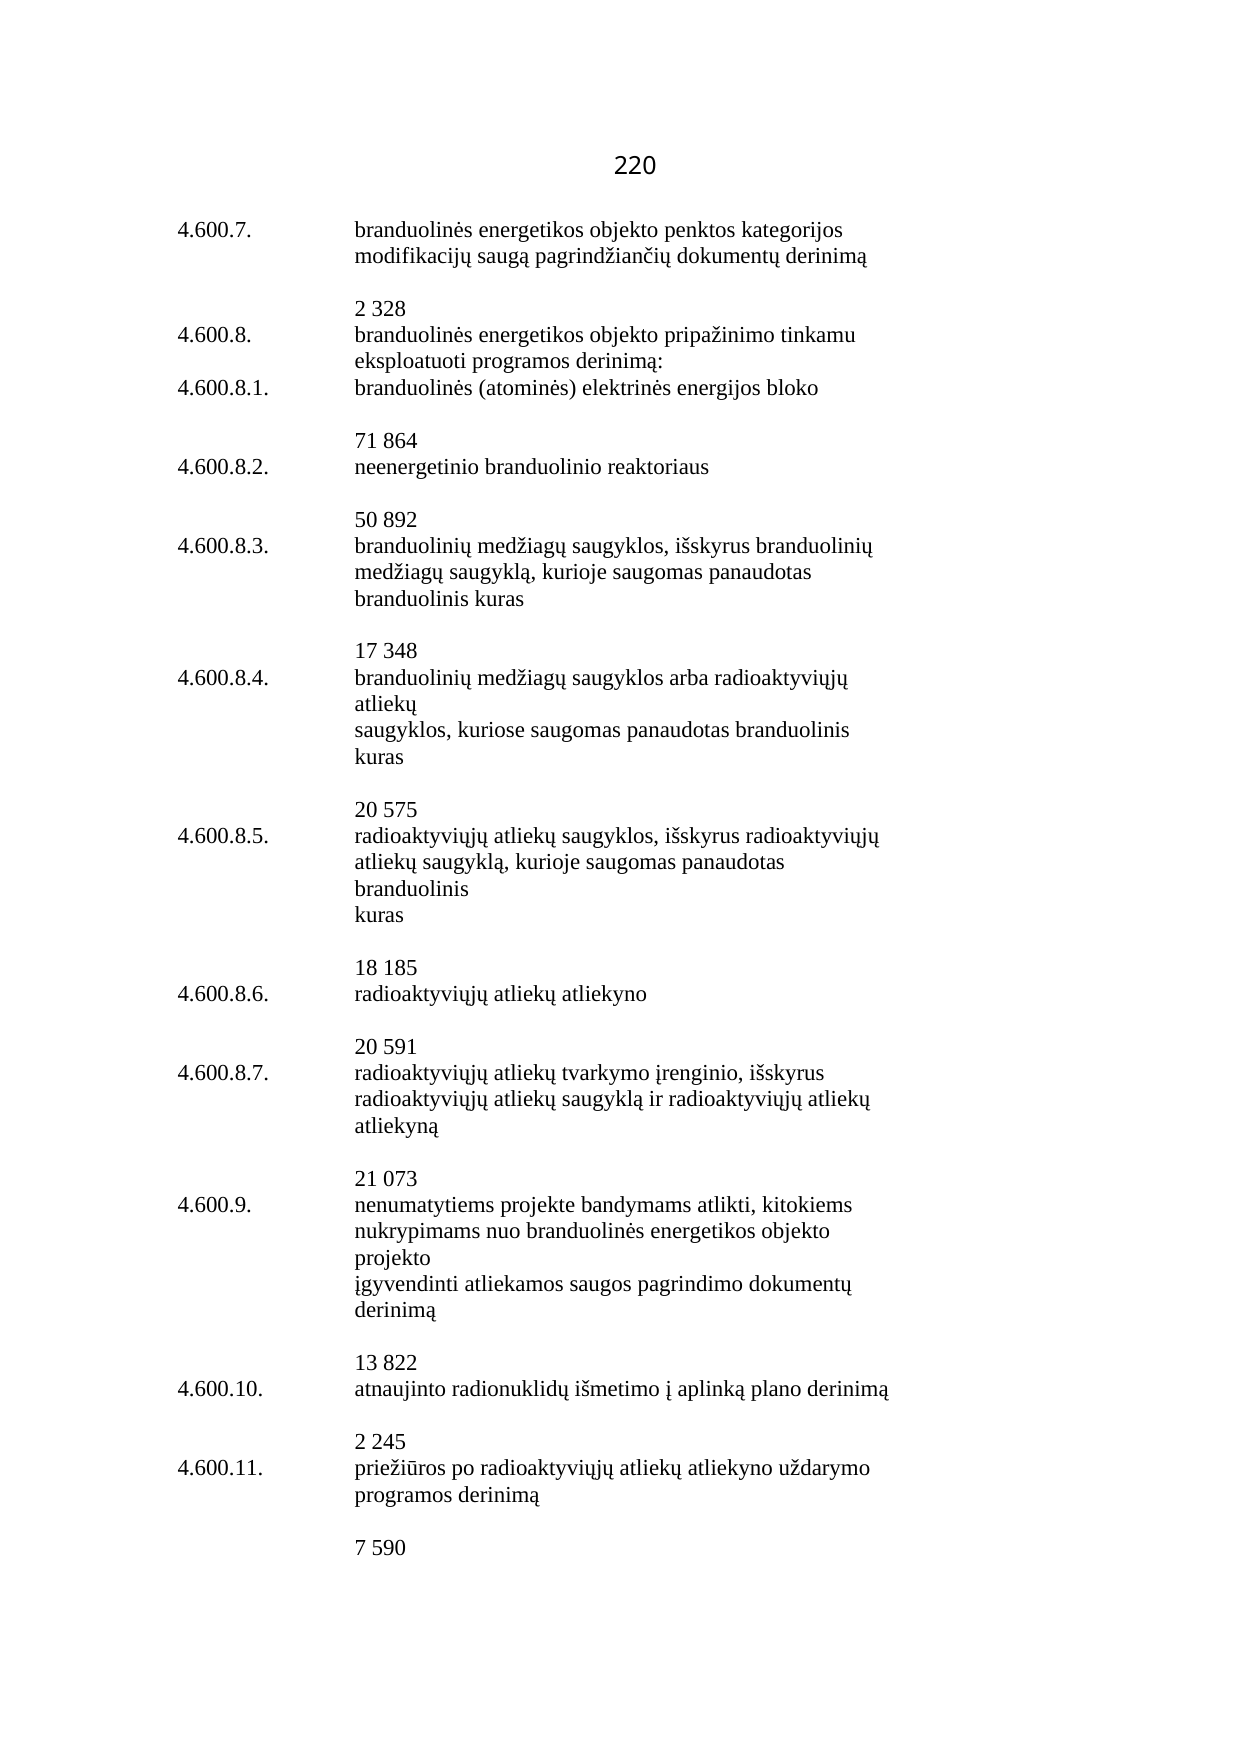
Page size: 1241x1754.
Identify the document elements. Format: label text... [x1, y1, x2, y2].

text nukrypimams nuo branduolinės energetikos objekto projekto [354, 1217, 892, 1270]
text 4.600.9. nenumatytiems projekte bandymams atlikti, kitokiems [177, 1191, 892, 1217]
text kuras 18 185 [354, 901, 892, 980]
text derinimą 13 822 [354, 1296, 892, 1375]
text programos derinimą 7 590 [354, 1481, 892, 1560]
text 4.600.8.5. radioaktyviųjų atliekų saugyklos, išskyrus radioaktyviųjų [177, 822, 892, 848]
text 4.600.11. priežiūros po radioaktyviųjų atliekų atliekyno uždarymo [177, 1454, 892, 1481]
text 4.600.8.2. neenergetinio branduolinio reaktoriaus 50 892 [177, 453, 892, 532]
text saugyklos, kuriose saugomas panaudotas branduolinis kuras 20 575 [354, 717, 892, 822]
text 4.600.7. branduolinės energetikos objekto penktos kategorijos [177, 216, 892, 242]
text atliekyną 21 073 [354, 1112, 892, 1191]
text radioaktyviųjų atliekų saugyklą ir radioaktyviųjų atliekų [354, 1086, 892, 1112]
text modifikacijų saugą pagrindžiančių dokumentų derinimą 2 328 [354, 242, 892, 321]
text branduolinis kuras 17 348 [354, 585, 892, 664]
text įgyvendinti atliekamos saugos pagrindimo dokumentų [354, 1270, 892, 1296]
text 4.600.8.7. radioaktyviųjų atliekų tvarkymo įrenginio, išskyrus [177, 1059, 892, 1086]
text 4.600.8.4. branduolinių medžiagų saugyklos arba radioaktyviųjų atliekų [177, 664, 892, 717]
text medžiagų saugyklą, kurioje saugomas panaudotas [354, 558, 892, 585]
text 4.600.10. atnaujinto radionuklidų išmetimo į aplinką plano derinimą 2 245 [177, 1375, 892, 1454]
text 4.600.8. branduolinės energetikos objekto pripažinimo tinkamu [177, 321, 892, 348]
text 4.600.8.6. radioaktyviųjų atliekų atliekyno 20 591 [177, 980, 892, 1059]
text 4.600.8.1. branduolinės (atominės) elektrinės energijos bloko 71 864 [177, 374, 892, 453]
text 4.600.8.3. branduolinių medžiagų saugyklos, išskyrus branduolinių [177, 532, 892, 558]
text atliekų saugyklą, kurioje saugomas panaudotas branduolinis [354, 848, 892, 901]
text eksploatuoti programos derinimą: [354, 348, 892, 374]
